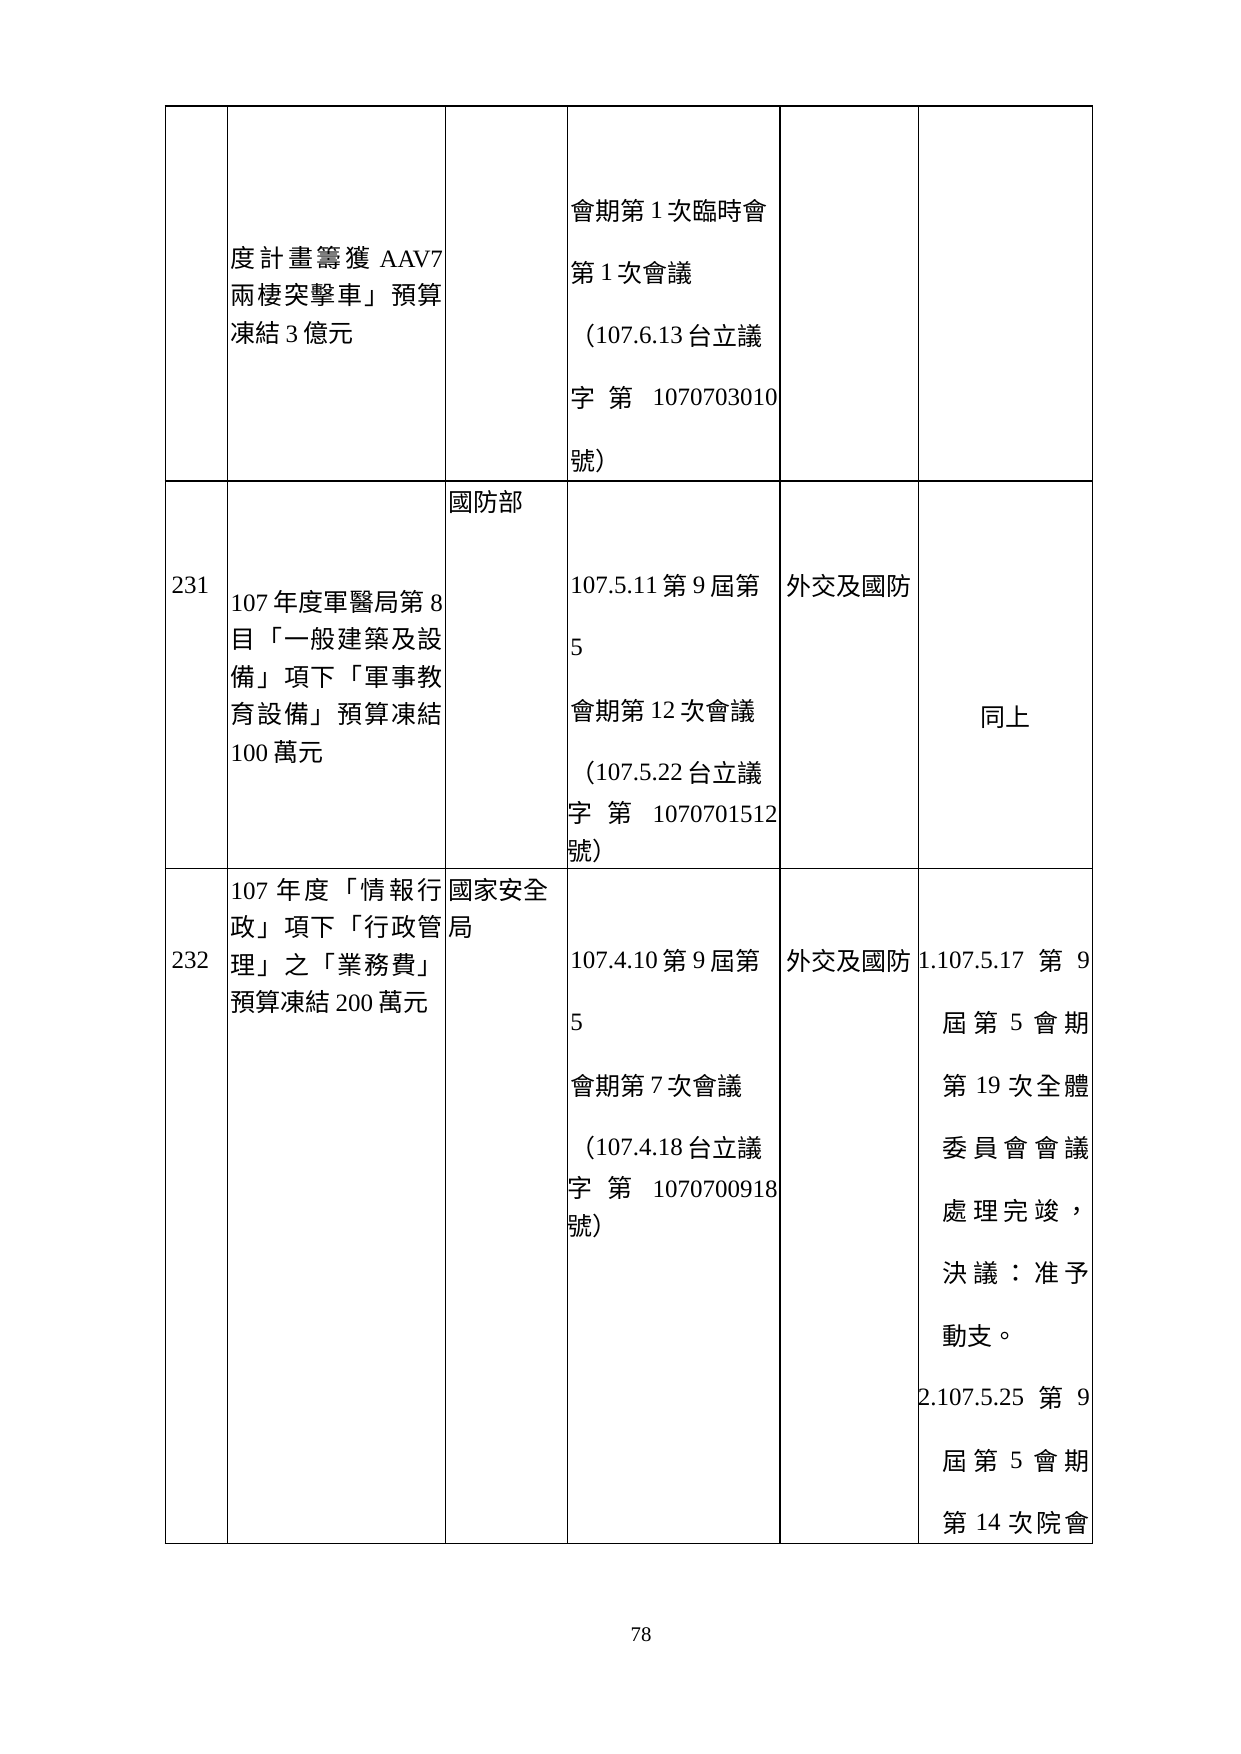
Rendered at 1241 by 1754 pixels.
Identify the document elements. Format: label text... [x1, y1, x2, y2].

table_cell 107年度「情報行政」項下「行政管理」之「業務費」預算凍結200萬元 [228, 869, 445, 1543]
table_cell 度計畫籌獲AAV7兩棲突擊車」預算凍結3億元 [228, 107, 445, 480]
table_cell [781, 107, 918, 480]
table_cell [166, 482, 227, 868]
table_cell 會期第1次臨時會 第1次會議 （107.6.13台立議 字第1070703010號） [568, 107, 779, 480]
table_cell [166, 869, 227, 1543]
table_cell 107年度軍醫局第8目「一般建築及設備」項下「軍事教育設備」預算凍結100萬元 [228, 482, 445, 868]
table_cell 1.107.5.17第9屆第5會期第19次全體委員會會議處理完竣，決議：准予動支。 2.107.5.25第9 屆第5會期第14次院會 [919, 869, 1092, 1543]
table_cell 國防部 [446, 482, 567, 868]
table_cell [446, 107, 567, 480]
table_cell 107.4.10第9屆第5 會期第7次會議（107.4.18台立議 字第1070700918號） [568, 869, 779, 1543]
table_cell 外交及國防 [781, 482, 918, 868]
table_cell [166, 107, 227, 480]
table_cell 同上 [919, 482, 1092, 868]
table_cell 107.5.11第9屆第5 會期第12次會議（107.5.22台立議 字第1070701512號） [568, 482, 779, 868]
table_cell 外交及國防 [781, 869, 918, 1543]
table_cell [919, 107, 1092, 480]
table_cell 國家安全局 [446, 869, 567, 1543]
